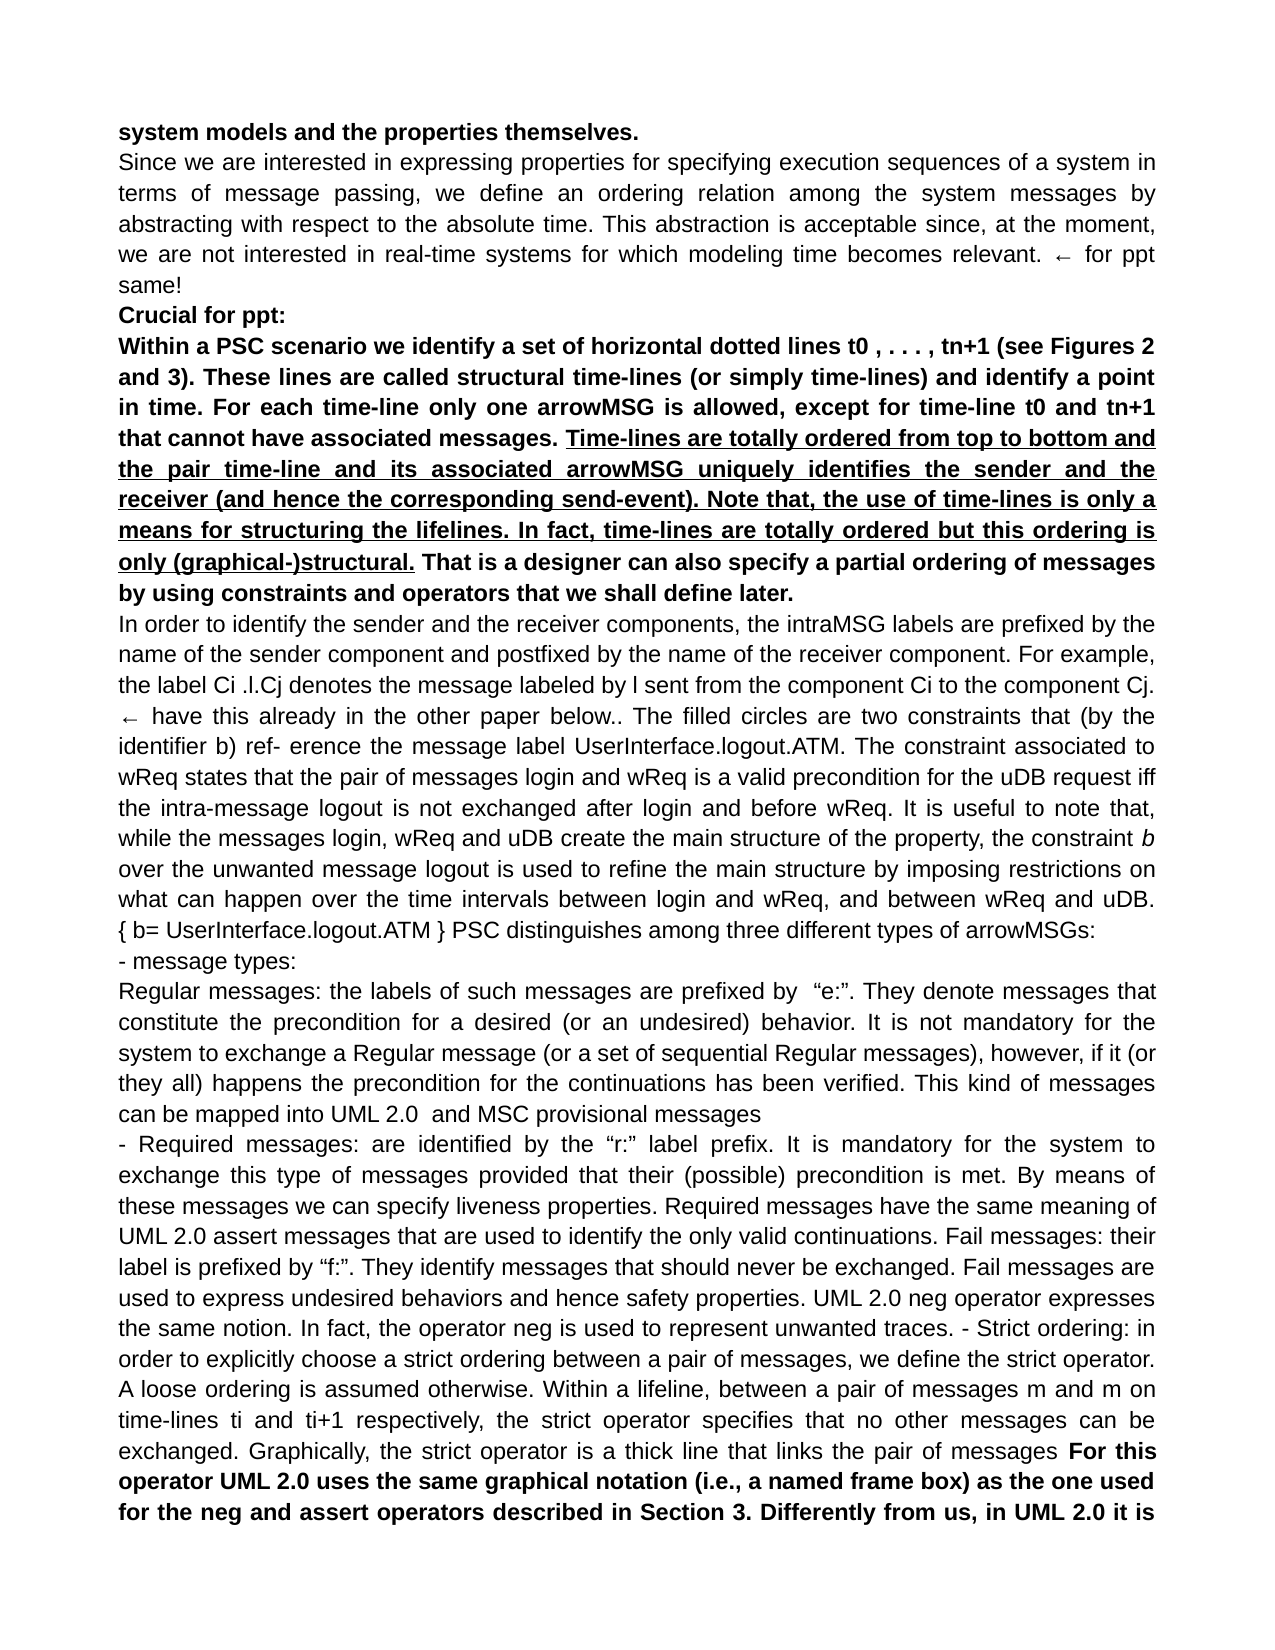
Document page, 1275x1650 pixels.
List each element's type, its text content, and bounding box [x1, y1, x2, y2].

text means for structuring the lifelines. In fact, time-lines are totally ordered but this ordering is [118, 510, 1157, 540]
text Crucial for ppt: [118, 302, 1157, 329]
text only (graphical-)structural. That is a designer can also specify a partial ordering of messages by using constraints and operators that we shall define later. [118, 541, 1157, 606]
text In order to identify the sender and the receiver components, the intraMSG labels are prefixed by the name of the sender component and postfixed by the name of the receiver component. For example, the label Ci .l.Cj denotes the message labeled by l sent from the component Ci to the component Cj. ← have this already in the other paper below.. The filled circles are two constraints that (by the identifier b) ref- erence the message label UserInterface.logout.ATM. The constraint associated to wReq states that the pair of messages login and wReq is a valid precondition for the uDB request iff the intra-message logout is not exchanged after login and before wReq. It is useful to note that, while the messages login, wReq and uDB create the main structure of the property, the constraint b over the unwanted message logout is used to refine the main structure by imposing restrictions on what can happen over the time intervals between login and wReq, and between wReq and uDB. { b= UserInterface.logout.ATM } PSC distinguishes among three different types of arrowMSGs: [118, 610, 1157, 943]
text Regular messages: the labels of such messages are prefixed by “e:”. They denote messages that constitute the precondition for a desired (or an undesired) behavior. It is not mandatory for the system to exchange a Regular message (or a set of sequential Regular messages), however, if it (or they all) happens the precondition for the continuations has been verified. This kind of messages can be mapped into UML 2.0 and MSC provisional messages [118, 978, 1157, 1127]
text - message types: [118, 947, 1157, 974]
text system models and the properties themselves. [118, 118, 1157, 145]
text Since we are interested in expressing properties for specifying execution sequences of a system in terms of message passing, we define an ordering relation among the system messages by abstracting with respect to the absolute time. This abstraction is acceptable since, at the moment, we are not interested in real-time systems for which modeling time becomes relevant. ← for ppt same! [118, 149, 1157, 298]
text - Required messages: are identified by the “r:” label prefix. It is mandatory for the system to exchange this type of messages provided that their (possible) precondition is met. By means of these messages we can specify liveness properties. Required messages have the same meaning of UML 2.0 assert messages that are used to identify the only valid continuations. Fail messages: their label is prefixed by “f:”. They identify messages that should never be exchanged. Fail messages are used to express undesired behaviors and hence safety properties. UML 2.0 neg operator expresses the same notion. In fact, the operator neg is used to represent unwanted traces. - Strict ordering: in order to explicitly choose a strict ordering between a pair of messages, we define the strict operator. A loose ordering is assumed otherwise. Within a lifeline, between a pair of messages m and m on time-lines ti and ti+1 respectively, the strict operator specifies that no other messages can be exchanged. Graphically, the strict operator is a thick line that links the pair of messages For this operator UML 2.0 uses the same graphical notation (i.e., a named frame box) as the one used for the neg and assert operators described in Section 3. Differently from us, in UML 2.0 it is [118, 1131, 1157, 1525]
text Within a PSC scenario we identify a set of horizontal dotted lines t0 , . . . , tn+1 (see Figures 2 and 3). These lines are called structural time-lines (or simply time-lines) and identify a point in time. For each time-line only one arrowMSG is allowed, except for time-line t0 and tn+1 that cannot have associated messages. Time-lines are totally ordered from top to bottom and the pair time-line and its associated arrowMSG uniquely identifies the sender and the [118, 332, 1157, 479]
text receiver (and hence the corresponding send-event). Note that, the use of time-lines is only a [118, 480, 1157, 509]
